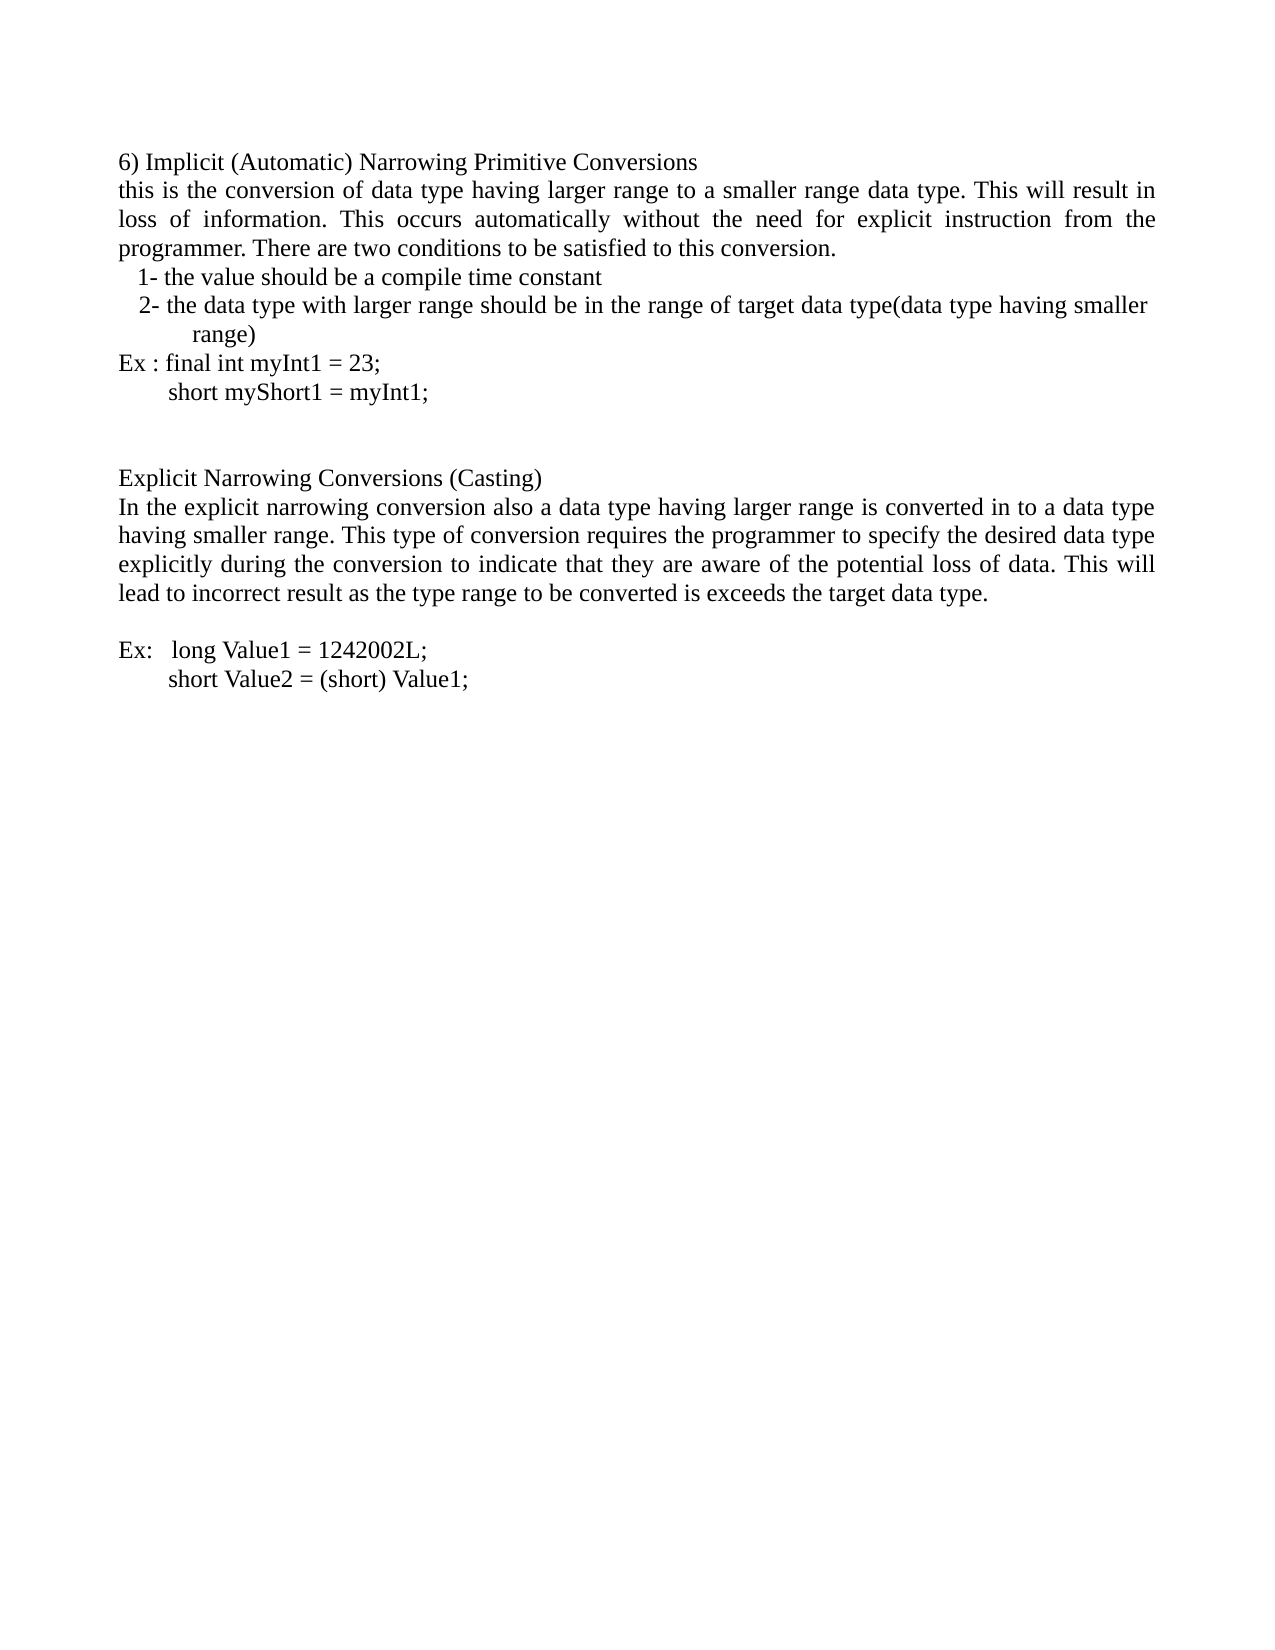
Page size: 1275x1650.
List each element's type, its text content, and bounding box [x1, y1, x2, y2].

text 1- the value should be a compile time constant [118, 262, 1157, 291]
text short Value2 = (short) Value1; [118, 664, 1157, 693]
text In the explicit narrowing conversion also a data type having larger range is converted in to a data type having smaller range. This type of conversion requires the programmer to specify the desired data type explicitly during the conversion to indicate that they are aware of the potential loss of data. This will lead to incorrect result as the type range to be converted is exceeds the target data type. [118, 492, 1157, 607]
text short myShort1 = myInt1; [118, 377, 1157, 406]
text 6) Implicit (Automatic) Narrowing Primitive Conversions [118, 147, 1157, 176]
text Ex: long Value1 = 1242002L; [118, 636, 1157, 664]
text Explicit Narrowing Conversions (Casting) [118, 463, 1157, 492]
text this is the conversion of data type having larger range to a smaller range data type. This will result in loss of information. This occurs automatically without the need for explicit instruction from the programmer. There are two conditions to be satisfied to this conversion. [118, 176, 1157, 262]
text Ex : final int myInt1 = 23; [118, 348, 1157, 377]
text 2- the data type with larger range should be in the range of target data type(data type having smaller range) [118, 291, 1157, 348]
